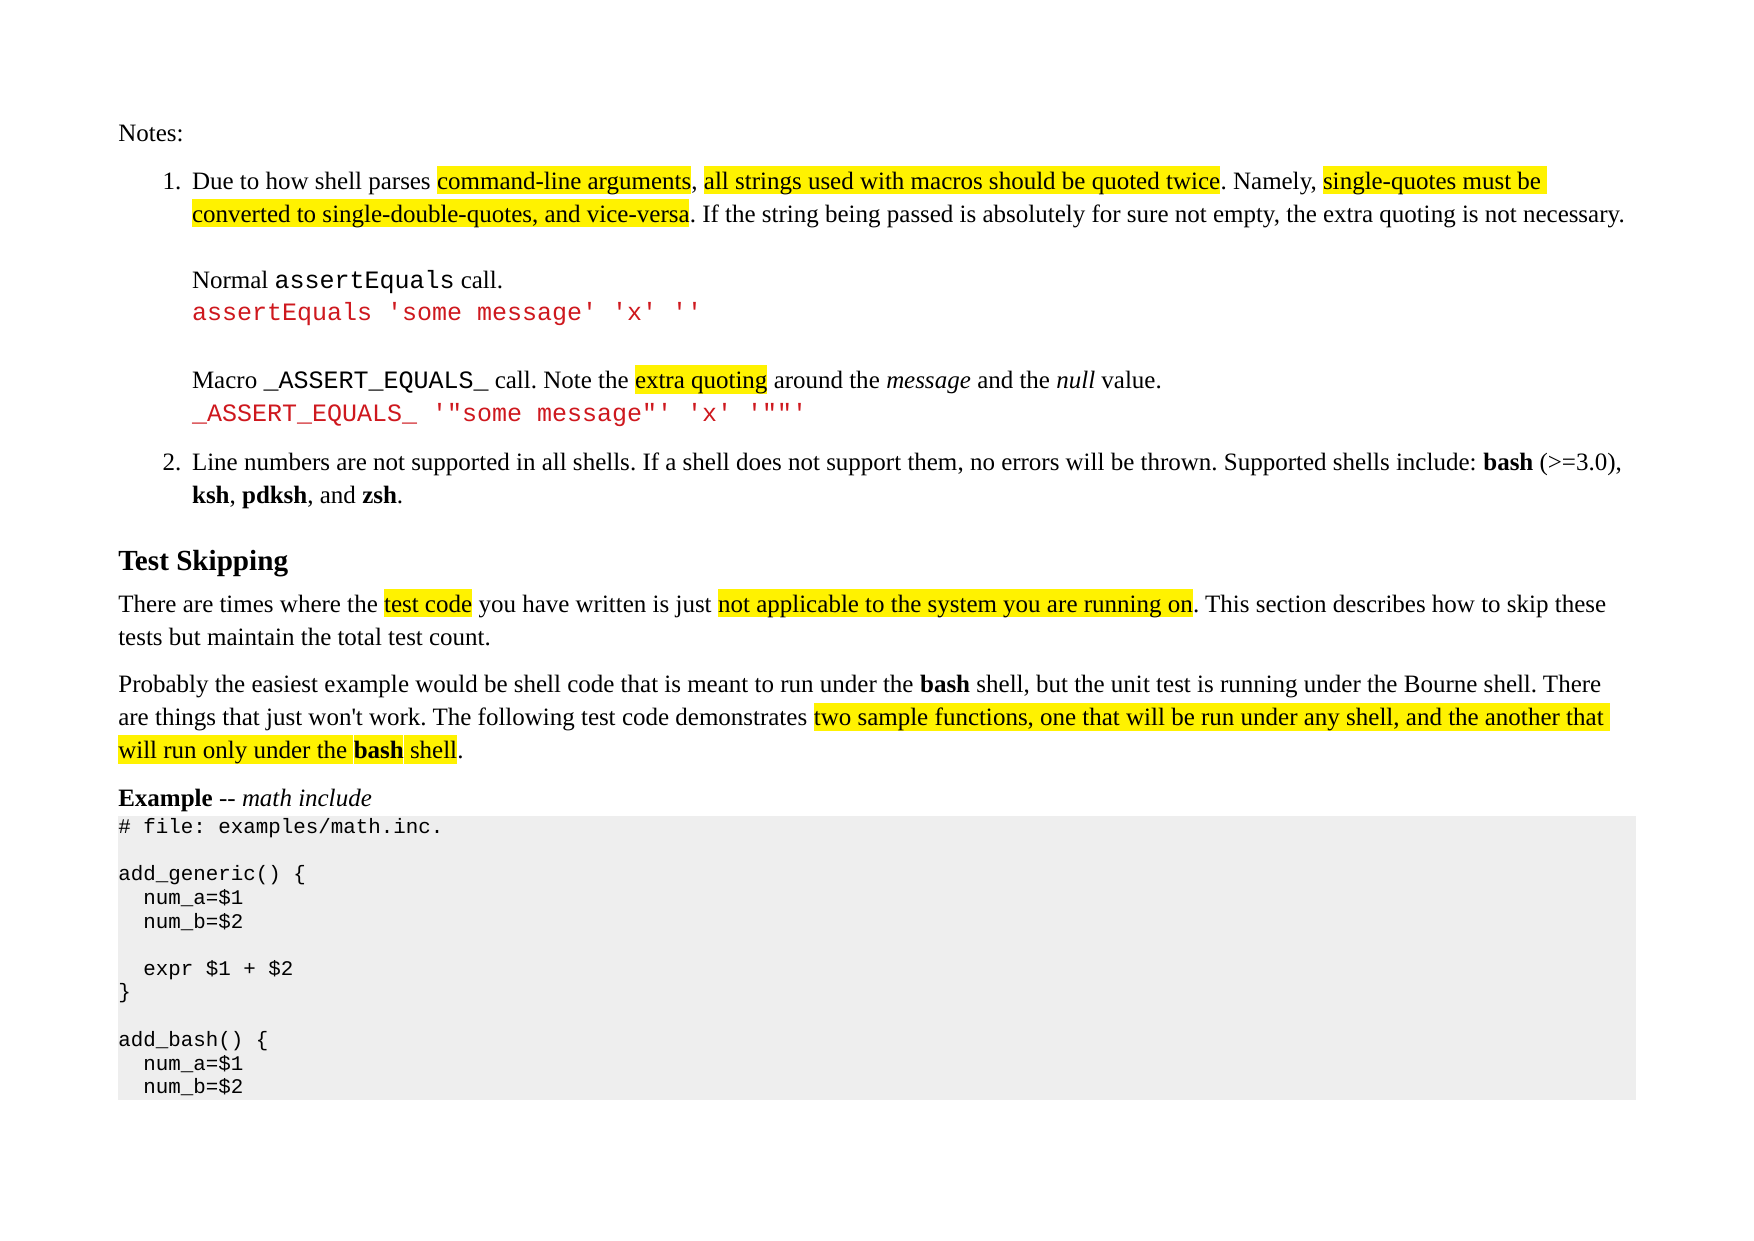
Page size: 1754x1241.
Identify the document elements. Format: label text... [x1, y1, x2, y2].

text Notes: [118, 118, 1636, 147]
text Example -- math include [118, 783, 1636, 812]
text num_b=$2 [118, 911, 1636, 934]
text # file: examples/math.inc. [118, 816, 1636, 840]
text } [118, 982, 1636, 1005]
text num_a=$1 [118, 1052, 1636, 1076]
text add_generic() { [118, 863, 1636, 887]
list Due to how shell parses command-line arguments, all strings used with macros should be quoted twice. Namely, single-quotes must be converted to single-double-quotes, and vice-versa. If the string being passed is absolutely for sure not empty, the extra quoting is not necessary. Normal assertEquals call. assertEquals 'some message' 'x' '' Macro _ASSERT_EQUALS_ call. Note the extra quoting around the message and the null value. _ASSERT_EQUALS_ '"some message"' 'x' '""' [162, 166, 1636, 429]
text num_b=$2 [118, 1076, 1636, 1100]
text Probably the easiest example would be shell code that is meant to run under the bash shell, but the unit test is running under the Bourne shell. There are things that just won't work. The following test code demonstrates two sample functions, one that will be run under any shell, and the another that will run only under the bash shell. [118, 669, 1636, 764]
text add_bash() { [118, 1029, 1636, 1052]
text num_a=$1 [118, 887, 1636, 911]
text There are times where the test code you have written is just not applicable to the system you are running on. This section describes how to skip these tests but maintain the total test count. [118, 589, 1636, 651]
list Line numbers are not supported in all shells. If a shell does not support them, no errors will be thrown. Supported shells include: bash (>=3.0), ksh, pdksh, and zsh. [162, 447, 1636, 509]
subtitle Test Skipping [118, 543, 1636, 576]
text expr $1 + $2 [118, 958, 1636, 982]
